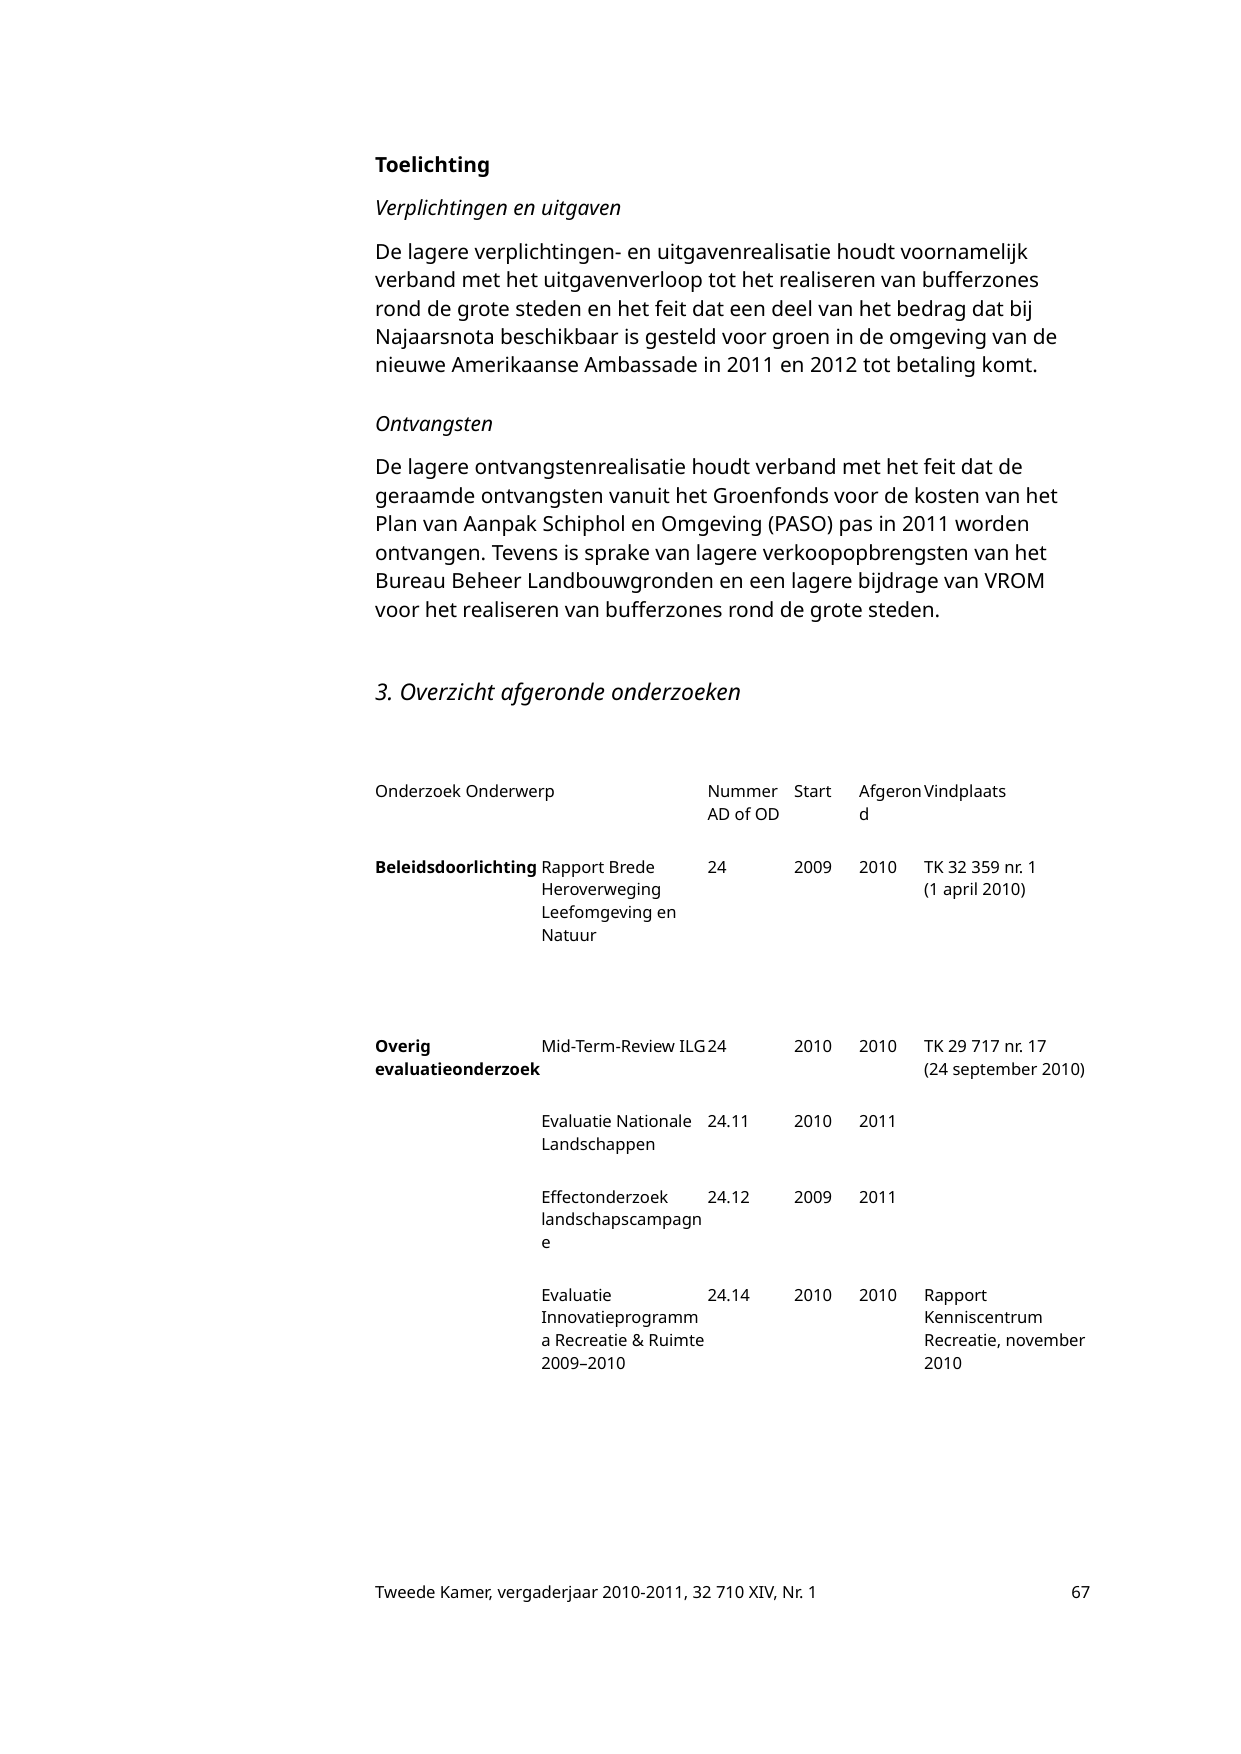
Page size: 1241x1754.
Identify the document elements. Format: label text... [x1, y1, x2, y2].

table_cell 2010 [794, 1284, 859, 1404]
table_cell [924, 1185, 1090, 1283]
table_header Onderzoek Onderwerp [375, 780, 707, 855]
table_cell Mid-Term-Review ILG [541, 1035, 707, 1110]
subtitle 3. Overzicht afgeronde onderzoeken [375, 676, 1090, 707]
table_cell [541, 976, 707, 1034]
table_cell 2010 [859, 1035, 924, 1110]
table_cell TK 32 359 nr. 1 (1 april 2010) [924, 855, 1090, 976]
text Verplichtingen en uitgaven [375, 193, 1090, 222]
table_cell [859, 976, 924, 1034]
table_cell Evaluatie Innovatieprogramma Recreatie & Ruimte 2009–2010 [541, 1284, 707, 1404]
text De lagere verplichtingen- en uitgavenrealisatie houdt voornamelijk verband met het uitgavenverloop tot het realiseren van bufferzones rond de grote steden en het feit dat een deel van het bedrag dat bij Najaarsnota beschikbaar is gesteld voor groen in de omgeving van de nieuwe Amerikaanse Ambassade in 2011 en 2012 tot betaling komt. [375, 237, 1090, 379]
table_cell Rapport Kenniscentrum Recreatie, november 2010 [924, 1284, 1090, 1404]
table_cell 24 [707, 1035, 794, 1110]
table_cell [707, 976, 794, 1034]
table_cell 24 [707, 855, 794, 976]
text De lagere ontvangstenrealisatie houdt verband met het feit dat de geraamde ontvangsten vanuit het Groenfonds voor de kosten van het Plan van Aanpak Schiphol en Omgeving (PASO) pas in 2011 worden ontvangen. Tevens is sprake van lagere verkoopopbrengsten van het Bureau Beheer Landbouwgronden en een lagere bijdrage van VROM voor het realiseren van bufferzones rond de grote steden. [375, 452, 1090, 623]
table_cell TK 29 717 nr. 17 (24 september 2010) [924, 1035, 1090, 1110]
table_cell [924, 1110, 1090, 1185]
table_header Afgerond [859, 780, 924, 855]
table_cell [794, 976, 859, 1034]
table_cell 24.11 [707, 1110, 794, 1185]
table_cell Rapport Brede Heroverweging Leefomgeving en Natuur [541, 855, 707, 976]
table_cell Beleidsdoorlichting [375, 855, 541, 976]
table_cell 2010 [794, 1110, 859, 1185]
table_header Start [794, 780, 859, 855]
table_cell [375, 1110, 541, 1185]
table_cell [375, 1284, 541, 1404]
table_cell Effectonderzoek landschapscampagne [541, 1185, 707, 1283]
table_cell [924, 976, 1090, 1034]
table_cell 24.12 [707, 1185, 794, 1283]
table_cell Overig evaluatieonderzoek [375, 1035, 541, 1110]
table_cell 2011 [859, 1185, 924, 1283]
table_cell 2010 [859, 855, 924, 976]
text Toelichting [375, 150, 1090, 178]
table_cell 24.14 [707, 1284, 794, 1404]
table_cell 2010 [794, 1035, 859, 1110]
table_cell 2009 [794, 1185, 859, 1283]
table_cell 2010 [859, 1284, 924, 1404]
table_header Nummer AD of OD [707, 780, 794, 855]
table_cell Evaluatie Nationale Landschappen [541, 1110, 707, 1185]
table_header Vindplaats [924, 780, 1090, 855]
table_cell 2009 [794, 855, 859, 976]
table_cell [375, 1185, 541, 1283]
text Ontvangsten [375, 409, 1090, 437]
table_cell [375, 976, 541, 1034]
table_cell 2011 [859, 1110, 924, 1185]
